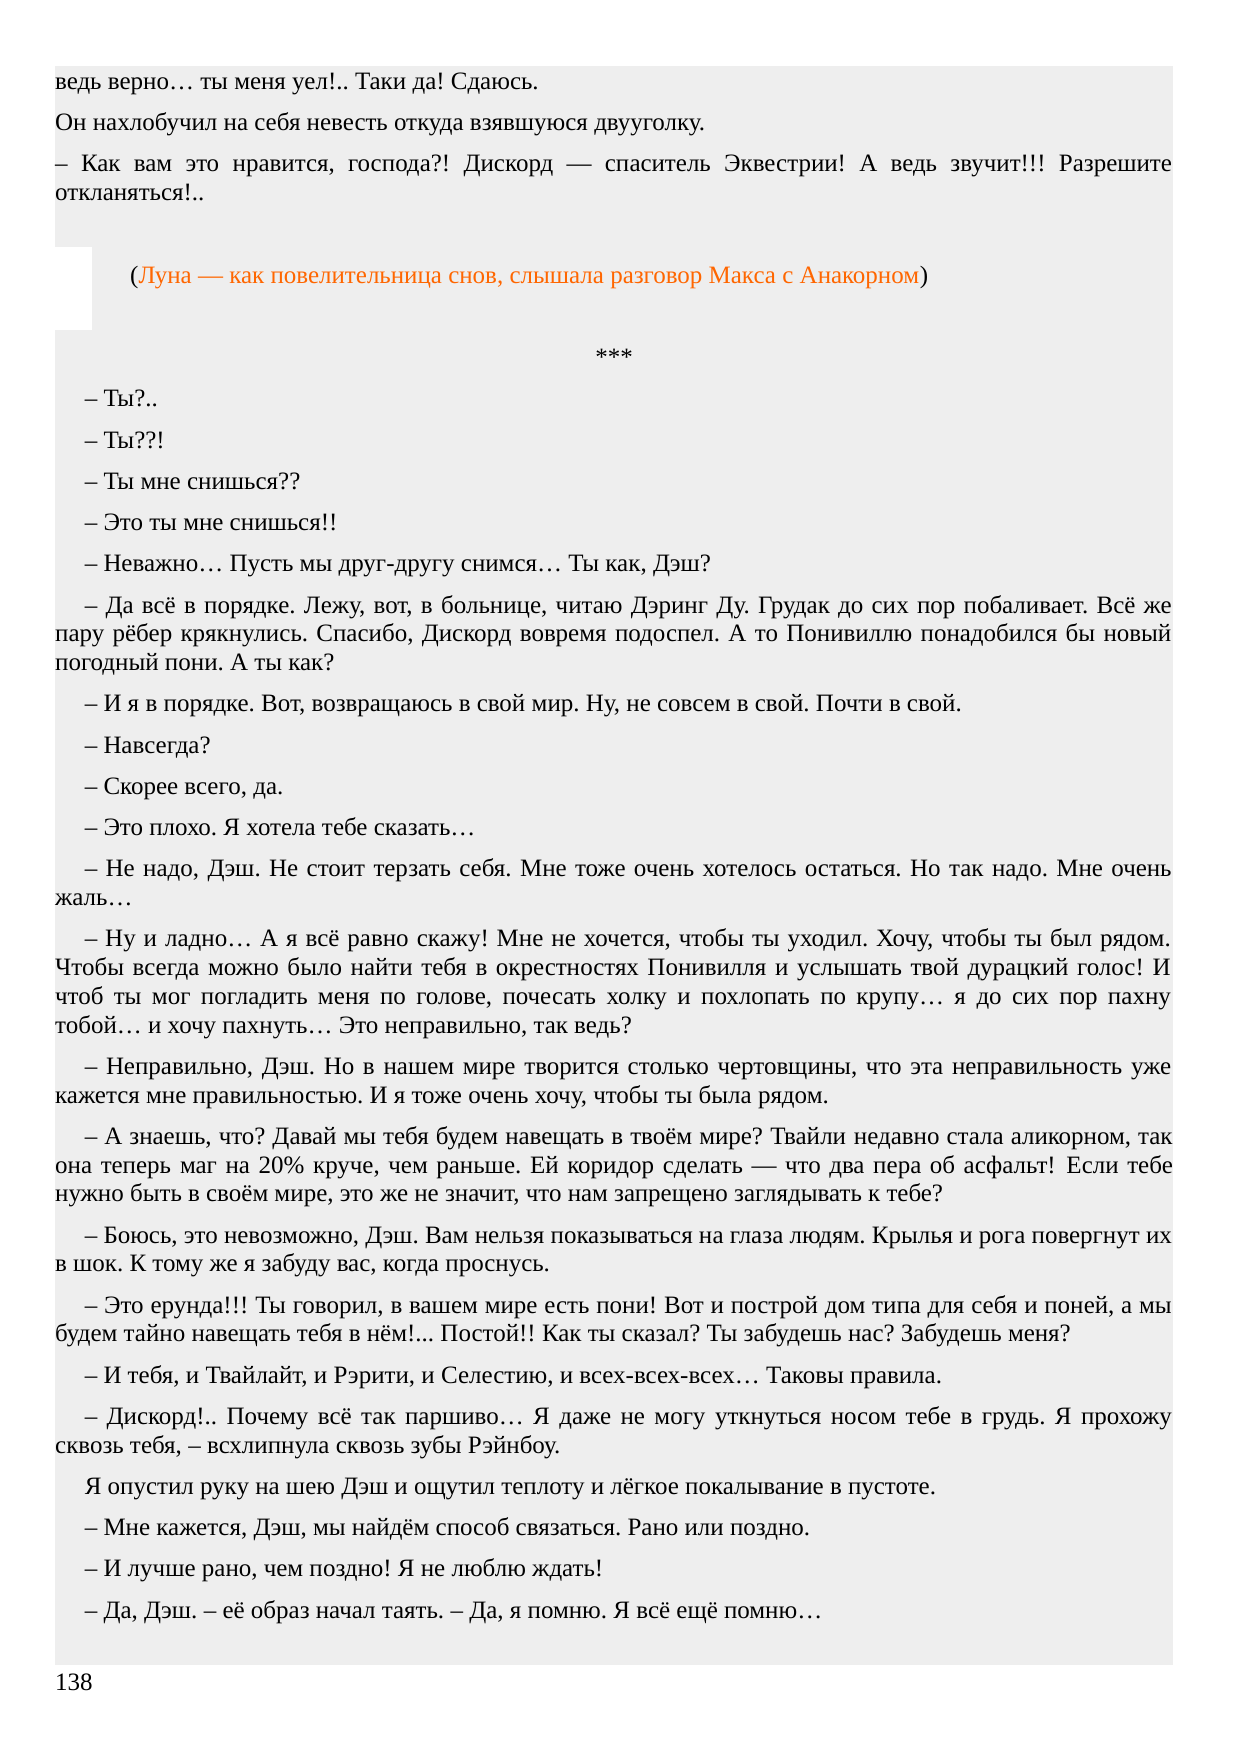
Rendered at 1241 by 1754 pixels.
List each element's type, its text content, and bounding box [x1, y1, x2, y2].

text – Это ты мне снишься!! [55, 507, 1173, 536]
text – Не надо, Дэш. Не стоит терзать себя. Мне тоже очень хотелось остаться. Но так надо. Мне очень жаль… [55, 853, 1173, 911]
text – Навсегда? [55, 730, 1173, 758]
text ведь верно… ты меня уел!.. Таки да! Сдаюсь. [55, 66, 1173, 95]
text – Ты??! [55, 425, 1173, 453]
list (Луна — как повелительница снов, слышала разговор Макса с Анакорном) [92, 260, 1173, 288]
text Он нахлобучил на себя невесть откуда взявшуюся двууголку. [55, 107, 1173, 136]
text – Да всё в порядке. Лежу, вот, в больнице, читаю Дэринг Ду. Грудак до сих пор побаливает. Всё же пару рёбер крякнулись. Спасибо, Дискорд вовремя подоспел. А то Понивиллю понадобился бы новый погодный пони. А ты как? [55, 590, 1173, 676]
text – И лучше рано, чем поздно! Я не люблю ждать! [55, 1553, 1173, 1582]
text – Мне кажется, Дэш, мы найдём способ связаться. Рано или поздно. [55, 1512, 1173, 1541]
text – Да, Дэш. – её образ начал таять. – Да, я помню. Я всё ещё помню… [55, 1595, 1173, 1623]
text – Дискорд!.. Почему всё так паршиво… Я даже не могу уткнуться носом тебе в грудь. Я прохожу сквозь тебя, – всхлипнула сквозь зубы Рэйнбоу. [55, 1401, 1173, 1458]
text – Боюсь, это невозможно, Дэш. Вам нельзя показываться на глаза людям. Крылья и рога повергнут их в шок. К тому же я забуду вас, когда проснусь. [55, 1220, 1173, 1277]
text – Это плохо. Я хотела тебе сказать… [55, 812, 1173, 841]
text – Это ерунда!!! Ты говорил, в вашем мире есть пони! Вот и построй дом типа для себя и поней, а мы будем тайно навещать тебя в нём!... Постой!! Как ты сказал? Ты забудешь нас? Забудешь меня? [55, 1290, 1173, 1347]
text – Ну и ладно… А я всё равно скажу! Мне не хочется, чтобы ты уходил. Хочу, чтобы ты был рядом. Чтобы всегда можно было найти тебя в окрестностях Понивилля и услышать твой дурацкий голос! И чтоб ты мог погладить меня по голове, почесать холку и похлопать по крупу… я до сих пор пахну тобой… и хочу пахнуть… Это неправильно, так ведь? [55, 923, 1173, 1038]
text – Ты?.. [55, 383, 1173, 412]
text – А знаешь, что? Давай мы тебя будем навещать в твоём мире? Твайли недавно стала аликорном, так она теперь маг на 20% круче, чем раньше. Ей коридор сделать — что два пера об асфальт! Если тебе нужно быть в своём мире, это же не значит, что нам запрещено заглядывать к тебе? [55, 1121, 1173, 1207]
text – И я в порядке. Вот, возвращаюсь в свой мир. Ну, не совсем в свой. Почти в свой. [55, 688, 1173, 717]
text – Неправильно, Дэш. Но в нашем мире творится столько чертовщины, что эта неправильность уже кажется мне правильностью. И я тоже очень хочу, чтобы ты была рядом. [55, 1051, 1173, 1108]
text Я опустил руку на шею Дэш и ощутил теплоту и лёгкое покалывание в пустоте. [55, 1471, 1173, 1500]
text – Скорее всего, да. [55, 771, 1173, 800]
text – И тебя, и Твайлайт, и Рэрити, и Селестию, и всех-всех-всех… Таковы правила. [55, 1360, 1173, 1388]
text – Неважно… Пусть мы друг-другу снимся… Ты как, Дэш? [55, 548, 1173, 577]
text *** [55, 342, 1173, 371]
text – Ты мне снишься?? [55, 466, 1173, 495]
text – Как вам это нравится, господа?! Дискорд — спаситель Эквестрии! А ведь звучит!!! Разрешите откланяться!.. [55, 148, 1173, 206]
